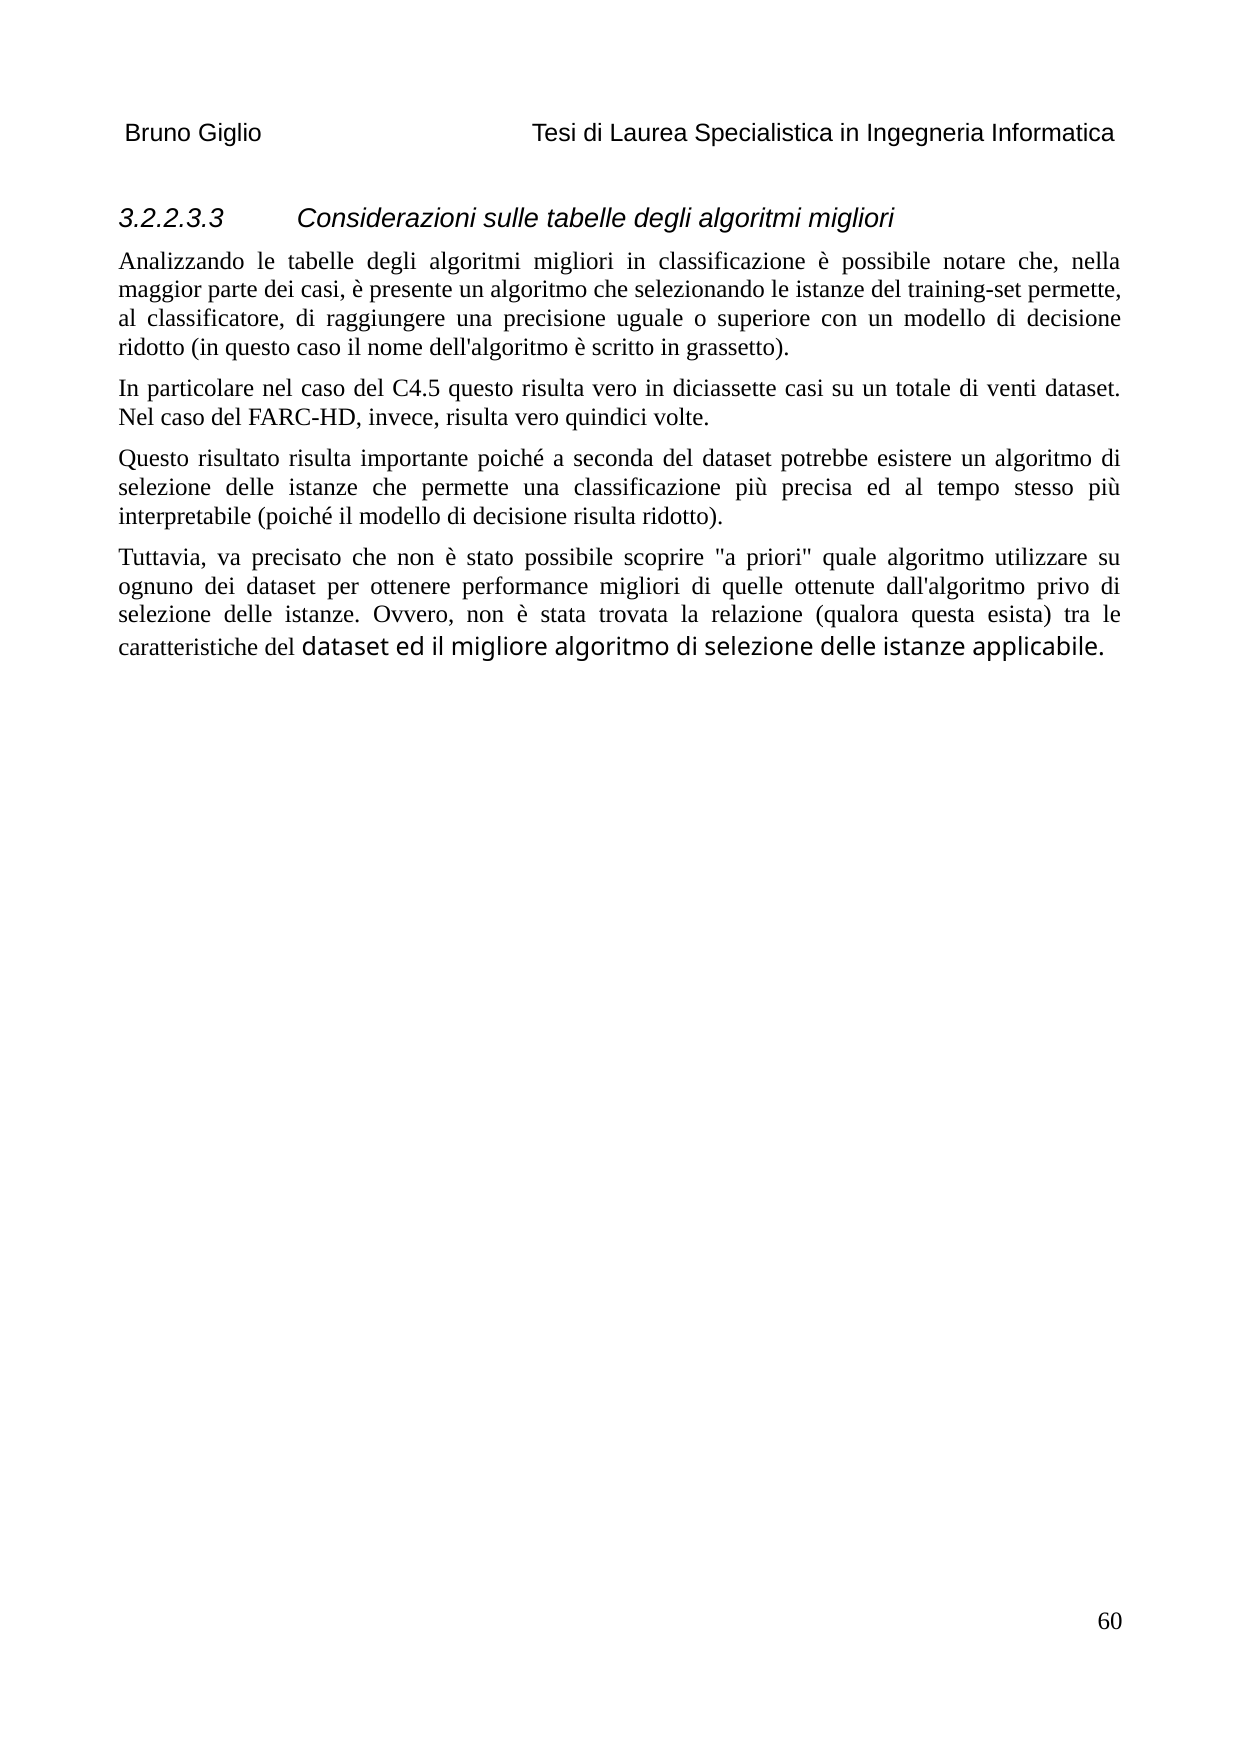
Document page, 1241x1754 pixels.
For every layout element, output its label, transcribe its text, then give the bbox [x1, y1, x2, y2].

text Questo risultato risulta importante poiché a seconda del dataset potrebbe esistere un algoritmo di selezione delle istanze che permette una classificazione più precisa ed al tempo stesso più interpretabile (poiché il modello di decisione risulta ridotto). [118, 443, 1122, 529]
text In particolare nel caso del C4.5 questo risulta vero in diciassette casi su un totale di venti dataset. Nel caso del FARC-HD, invece, risulta vero quindici volte. [118, 373, 1122, 431]
text Tuttavia, va precisato che non è stato possibile scoprire "a priori" quale algoritmo utilizzare su ognuno dei dataset per ottenere performance migliori di quelle ottenute dall'algoritmo privo di selezione delle istanze. Ovvero, non è stata trovata la relazione (qualora questa esista) tra le caratteristiche del dataset ed il migliore algoritmo di selezione delle istanze applicabile. [118, 542, 1122, 662]
text Analizzando le tabelle degli algoritmi migliori in classificazione è possibile notare che, nella maggior parte dei casi, è presente un algoritmo che selezionando le istanze del training-set permette, al classificatore, di raggiungere una precisione uguale o superiore con un modello di decisione ridotto (in questo caso il nome dell'algoritmo è scritto in grassetto). [118, 246, 1122, 361]
subtitle Considerazioni sulle tabelle degli algoritmi migliori [118, 202, 1122, 233]
